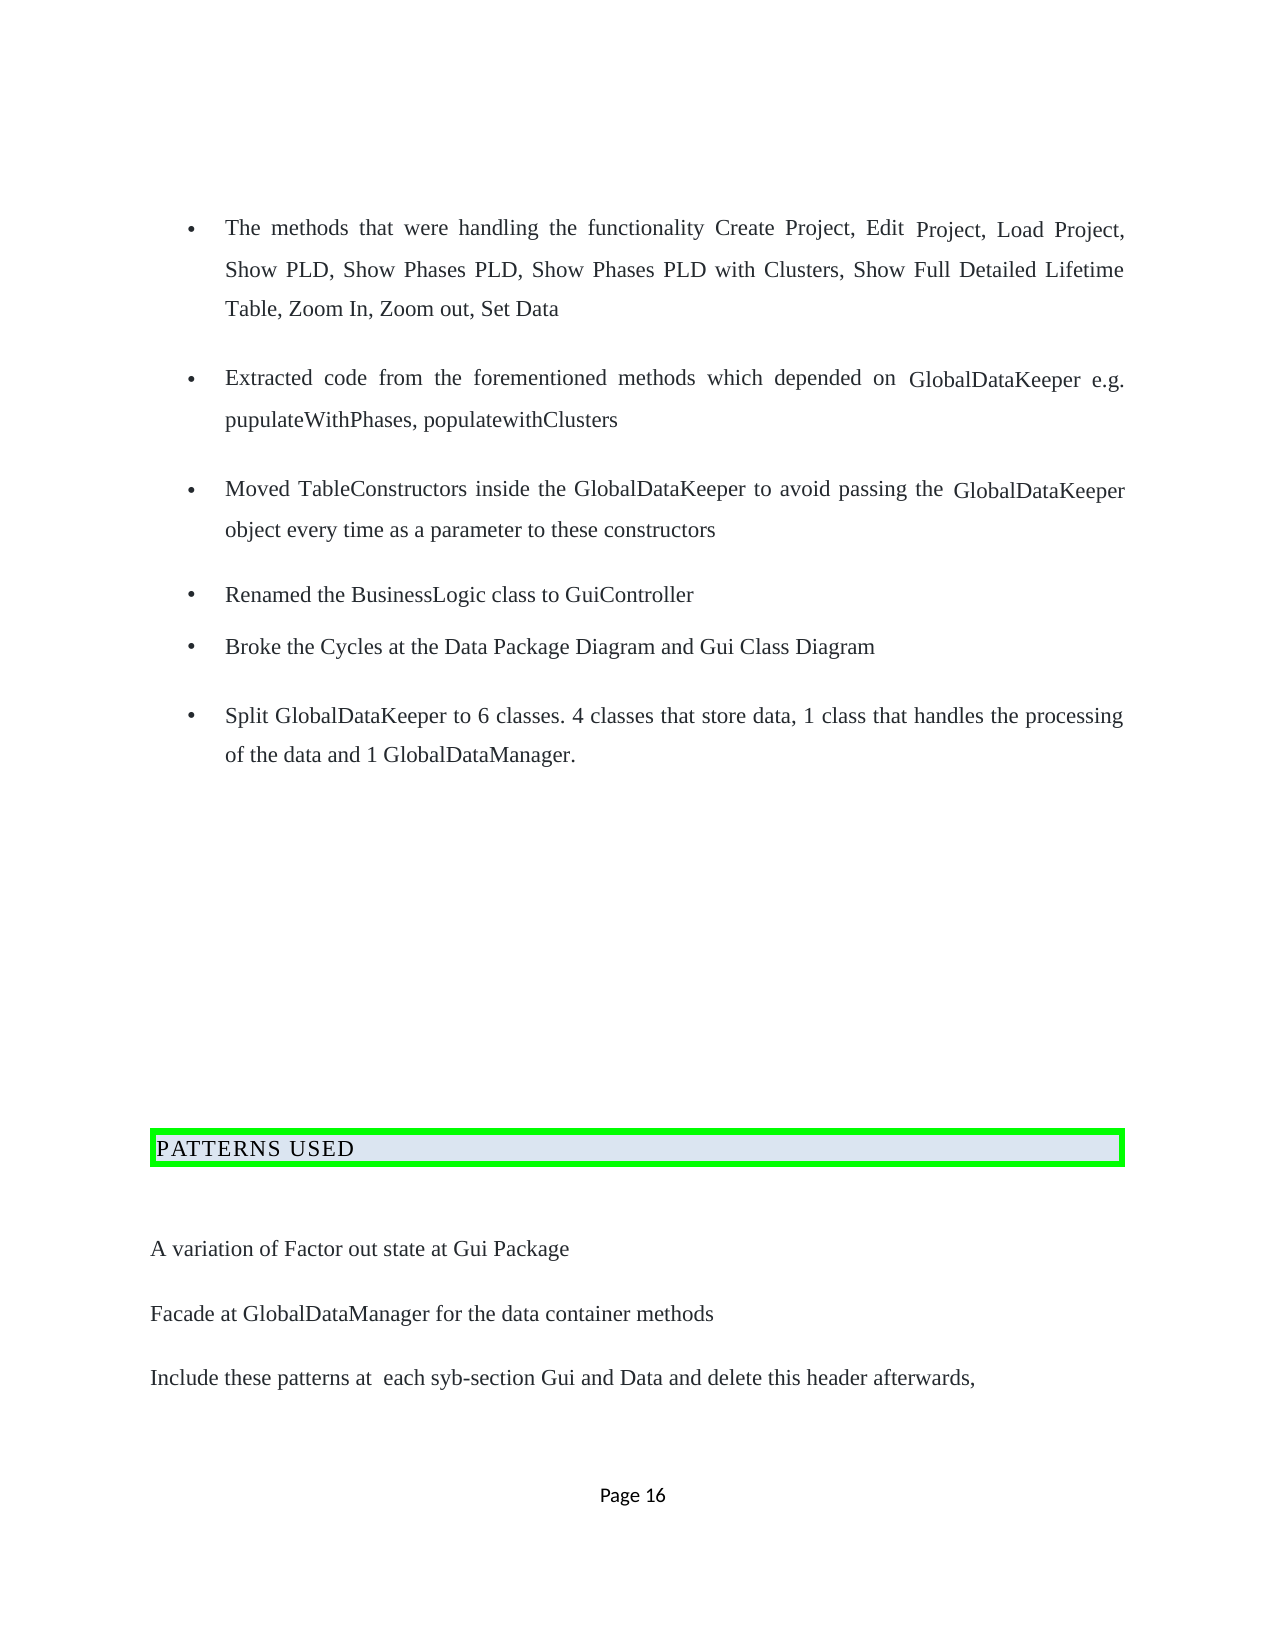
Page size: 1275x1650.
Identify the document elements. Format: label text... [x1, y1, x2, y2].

list Broke the Cycles at the Data Package Diagram and Gui Class Diagram [187, 633, 1125, 659]
subtitle patterns used [156, 1135, 1119, 1161]
list Extracted code from the forementioned methods which depended on GlobalDataKeeper e.g. pupulateWithPhases, populatewithClusters [187, 364, 1125, 432]
text Include these patterns at each syb-section Gui and Data and delete this header afterwards, [150, 1364, 1125, 1391]
list Renamed the BusinessLogic class to GuiController [187, 581, 1125, 607]
text A variation of Factor out state at Gui Package [150, 1236, 1125, 1262]
list The methods that were handling the functionality Create Project, Edit Project, Load Project, Show PLD, Show Phases PLD, Show Phases PLD with Clusters, Show Full Detailed Lifetime Table, Zoom In, Zoom out, Set Data [187, 214, 1125, 322]
text Facade at GlobalDataManager for the data container methods [150, 1300, 1125, 1326]
list Moved TableConstructors inside the GlobalDataKeeper to avoid passing the GlobalDataKeeper object every time as a parameter to these constructors [187, 475, 1125, 543]
list Split GlobalDataKeeper to 6 classes. 4 classes that store data, 1 class that handles the processing of the data and 1 GlobalDataManager. [187, 702, 1125, 768]
